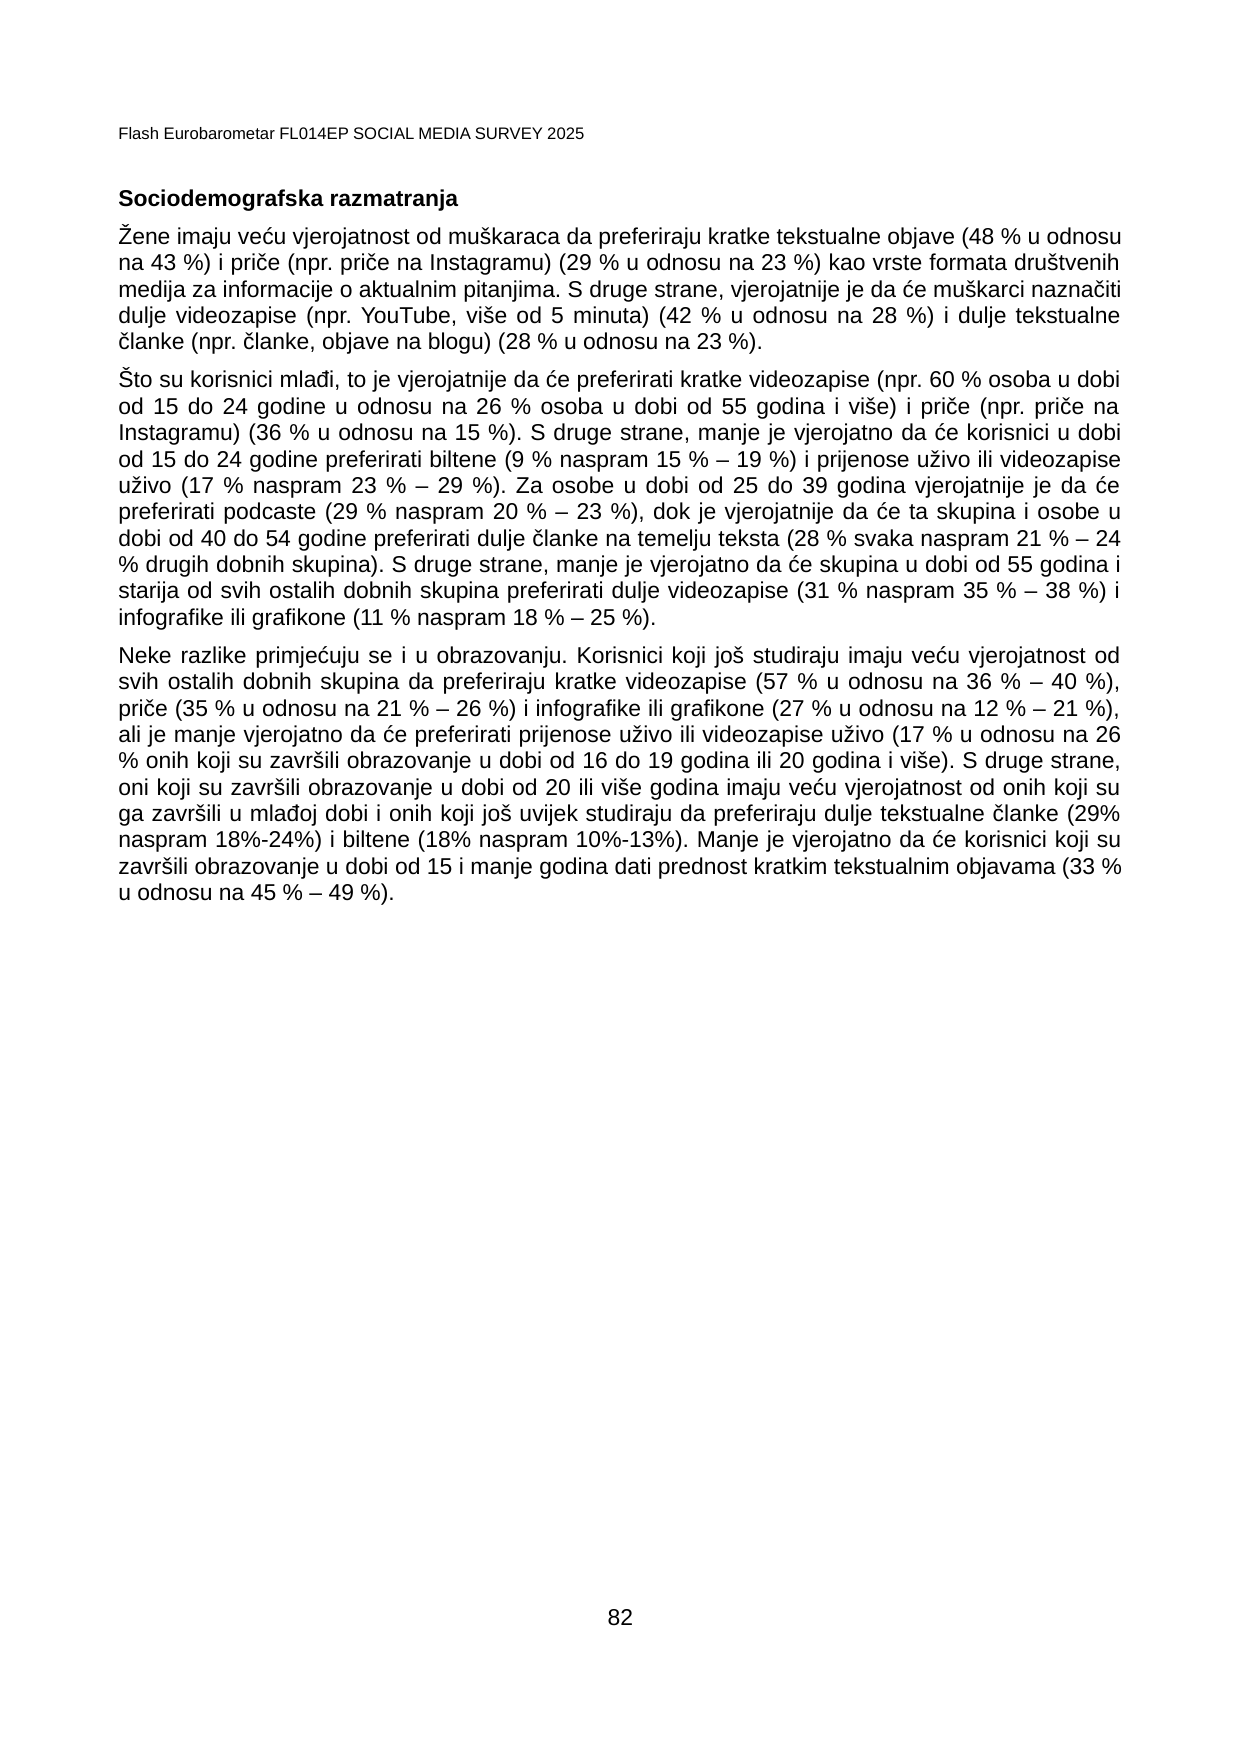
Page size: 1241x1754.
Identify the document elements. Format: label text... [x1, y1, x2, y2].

text Što su korisnici mlađi, to je vjerojatnije da će preferirati kratke videozapise (npr. 60 % osoba u dobi od 15 do 24 godine u odnosu na 26 % osoba u dobi od 55 godina i više) i priče (npr. priče na Instagramu) (36 % u odnosu na 15 %). S druge strane, manje je vjerojatno da će korisnici u dobi od 15 do 24 godine preferirati biltene (9 % naspram 15 % – 19 %) i prijenose uživo ili videozapise uživo (17 % naspram 23 % – 29 %). Za osobe u dobi od 25 do 39 godina vjerojatnije je da će preferirati podcaste (29 % naspram 20 % – 23 %), dok je vjerojatnije da će ta skupina i osobe u dobi od 40 do 54 godine preferirati dulje članke na temelju teksta (28 % svaka naspram 21 % – 24 % drugih dobnih skupina). S druge strane, manje je vjerojatno da će skupina u dobi od 55 godina i starija od svih ostalih dobnih skupina preferirati dulje videozapise (31 % naspram 35 % – 38 %) i infografike ili grafikone (11 % naspram 18 % – 25 %). [118, 366, 1122, 630]
text Neke razlike primjećuju se i u obrazovanju. Korisnici koji još studiraju imaju veću vjerojatnost od svih ostalih dobnih skupina da preferiraju kratke videozapise (57 % u odnosu na 36 % – 40 %), priče (35 % u odnosu na 21 % – 26 %) i infografike ili grafikone (27 % u odnosu na 12 % – 21 %), ali je manje vjerojatno da će preferirati prijenose uživo ili videozapise uživo (17 % u odnosu na 26 % onih koji su završili obrazovanje u dobi od 16 do 19 godina ili 20 godina i više). S druge strane, oni koji su završili obrazovanje u dobi od 20 ili više godina imaju veću vjerojatnost od onih koji su ga završili u mlađoj dobi i onih koji još uvijek studiraju da preferiraju dulje tekstualne članke (29% naspram 18%-24%) i biltene (18% naspram 10%-13%). Manje je vjerojatno da će korisnici koji su završili obrazovanje u dobi od 15 i manje godina dati prednost kratkim tekstualnim objavama (33 % u odnosu na 45 % – 49 %). [118, 642, 1122, 905]
text Sociodemografska razmatranja [118, 184, 1122, 211]
text Žene imaju veću vjerojatnost od muškaraca da preferiraju kratke tekstualne objave (48 % u odnosu na 43 %) i priče (npr. priče na Instagramu) (29 % u odnosu na 23 %) kao vrste formata društvenih medija za informacije o aktualnim pitanjima. S druge strane, vjerojatnije je da će muškarci naznačiti dulje videozapise (npr. YouTube, više od 5 minuta) (42 % u odnosu na 28 %) i dulje tekstualne članke (npr. članke, objave na blogu) (28 % u odnosu na 23 %). [118, 223, 1122, 354]
